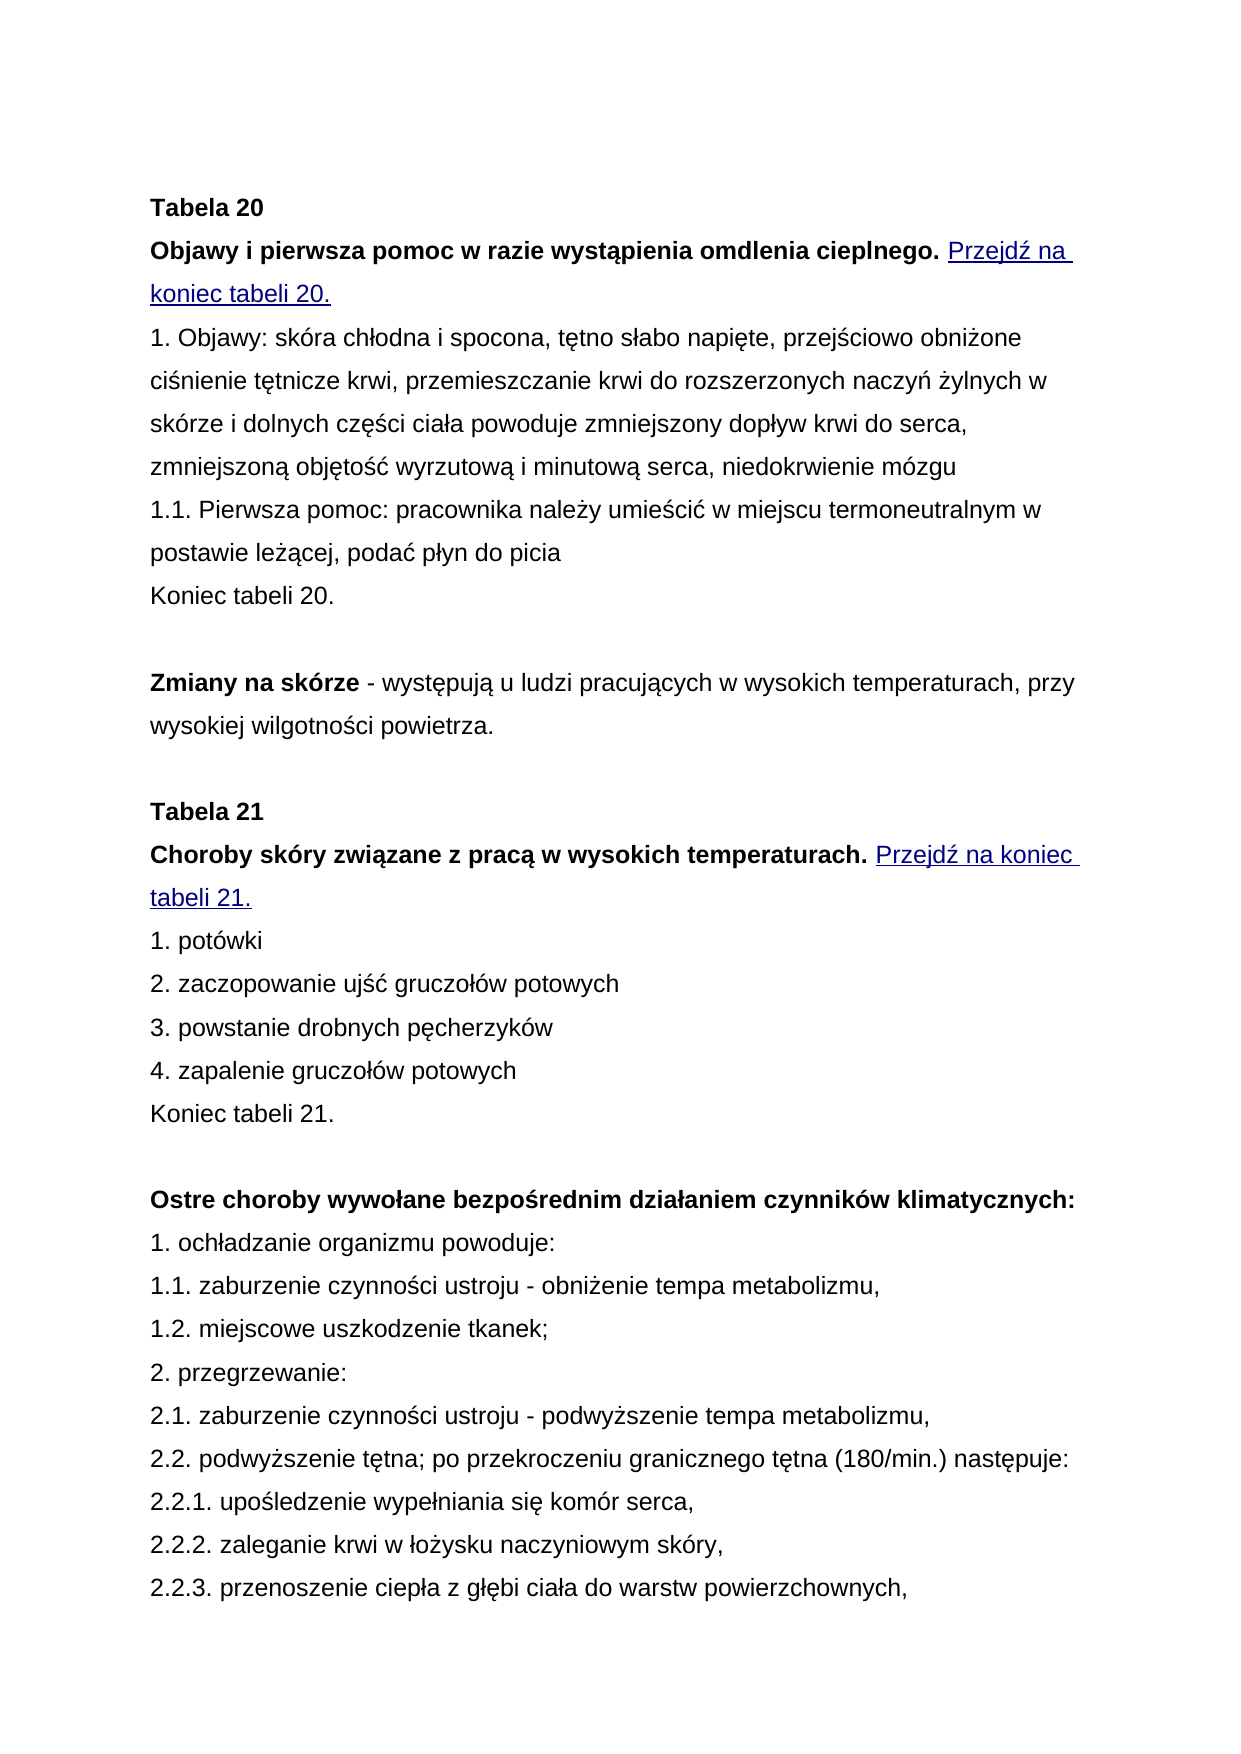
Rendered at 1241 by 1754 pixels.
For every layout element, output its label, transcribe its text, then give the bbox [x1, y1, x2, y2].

text 2. zaczopowanie ujść gruczołów potowych [150, 969, 1090, 998]
text Koniec tabeli 20. [150, 581, 1090, 610]
text Koniec tabeli 21. [150, 1099, 1090, 1127]
text 3. powstanie drobnych pęcherzyków [150, 1012, 1090, 1041]
text Zmiany na skórze - występują u ludzi pracujących w wysokich temperaturach, przy wysokiej wilgotności powietrza. [150, 667, 1090, 739]
text Ostre choroby wywołane bezpośrednim działaniem czynników klimatycznych: [150, 1185, 1090, 1214]
text 1.1. zaburzenie czynności ustroju - obniżenie tempa metabolizmu, [150, 1271, 1090, 1300]
text 1. Objawy: skóra chłodna i spocona, tętno słabo napięte, przejściowo obniżone ciśnienie tętnicze krwi, przemieszczanie krwi do rozszerzonych naczyń żylnych w skórze i dolnych części ciała powoduje zmniejszony dopływ krwi do serca, zmniejszoną objętość wyrzutową i minutową serca, niedokrwienie mózgu [150, 322, 1090, 481]
text 1.2. miejscowe uszkodzenie tkanek; [150, 1314, 1090, 1343]
text Choroby skóry związane z pracą w wysokich temperaturach. Przejdź na koniec tabeli 21. [150, 840, 1090, 912]
text Tabela 21 [150, 797, 1090, 826]
text Tabela 20 [150, 193, 1090, 222]
text 2.1. zaburzenie czynności ustroju - podwyższenie tempa metabolizmu, [150, 1401, 1090, 1429]
text Objawy i pierwsza pomoc w razie wystąpienia omdlenia cieplnego. Przejdź na koniec tabeli 20. [150, 236, 1090, 308]
text 2.2.1. upośledzenie wypełniania się komór serca, [150, 1487, 1090, 1516]
text 2. przegrzewanie: [150, 1357, 1090, 1386]
text 1.1. Pierwsza pomoc: pracownika należy umieścić w miejscu termoneutralnym w postawie leżącej, podać płyn do picia [150, 495, 1090, 567]
text 2.2.2. zaleganie krwi w łożysku naczyniowym skóry, [150, 1530, 1090, 1559]
text 4. zapalenie gruczołów potowych [150, 1056, 1090, 1084]
text 2.2. podwyższenie tętna; po przekroczeniu granicznego tętna (180/min.) następuje: [150, 1444, 1090, 1472]
text 2.2.3. przenoszenie ciepła z głębi ciała do warstw powierzchownych, [150, 1573, 1090, 1602]
text 1. ochładzanie organizmu powoduje: [150, 1228, 1090, 1257]
text 1. potówki [150, 926, 1090, 955]
